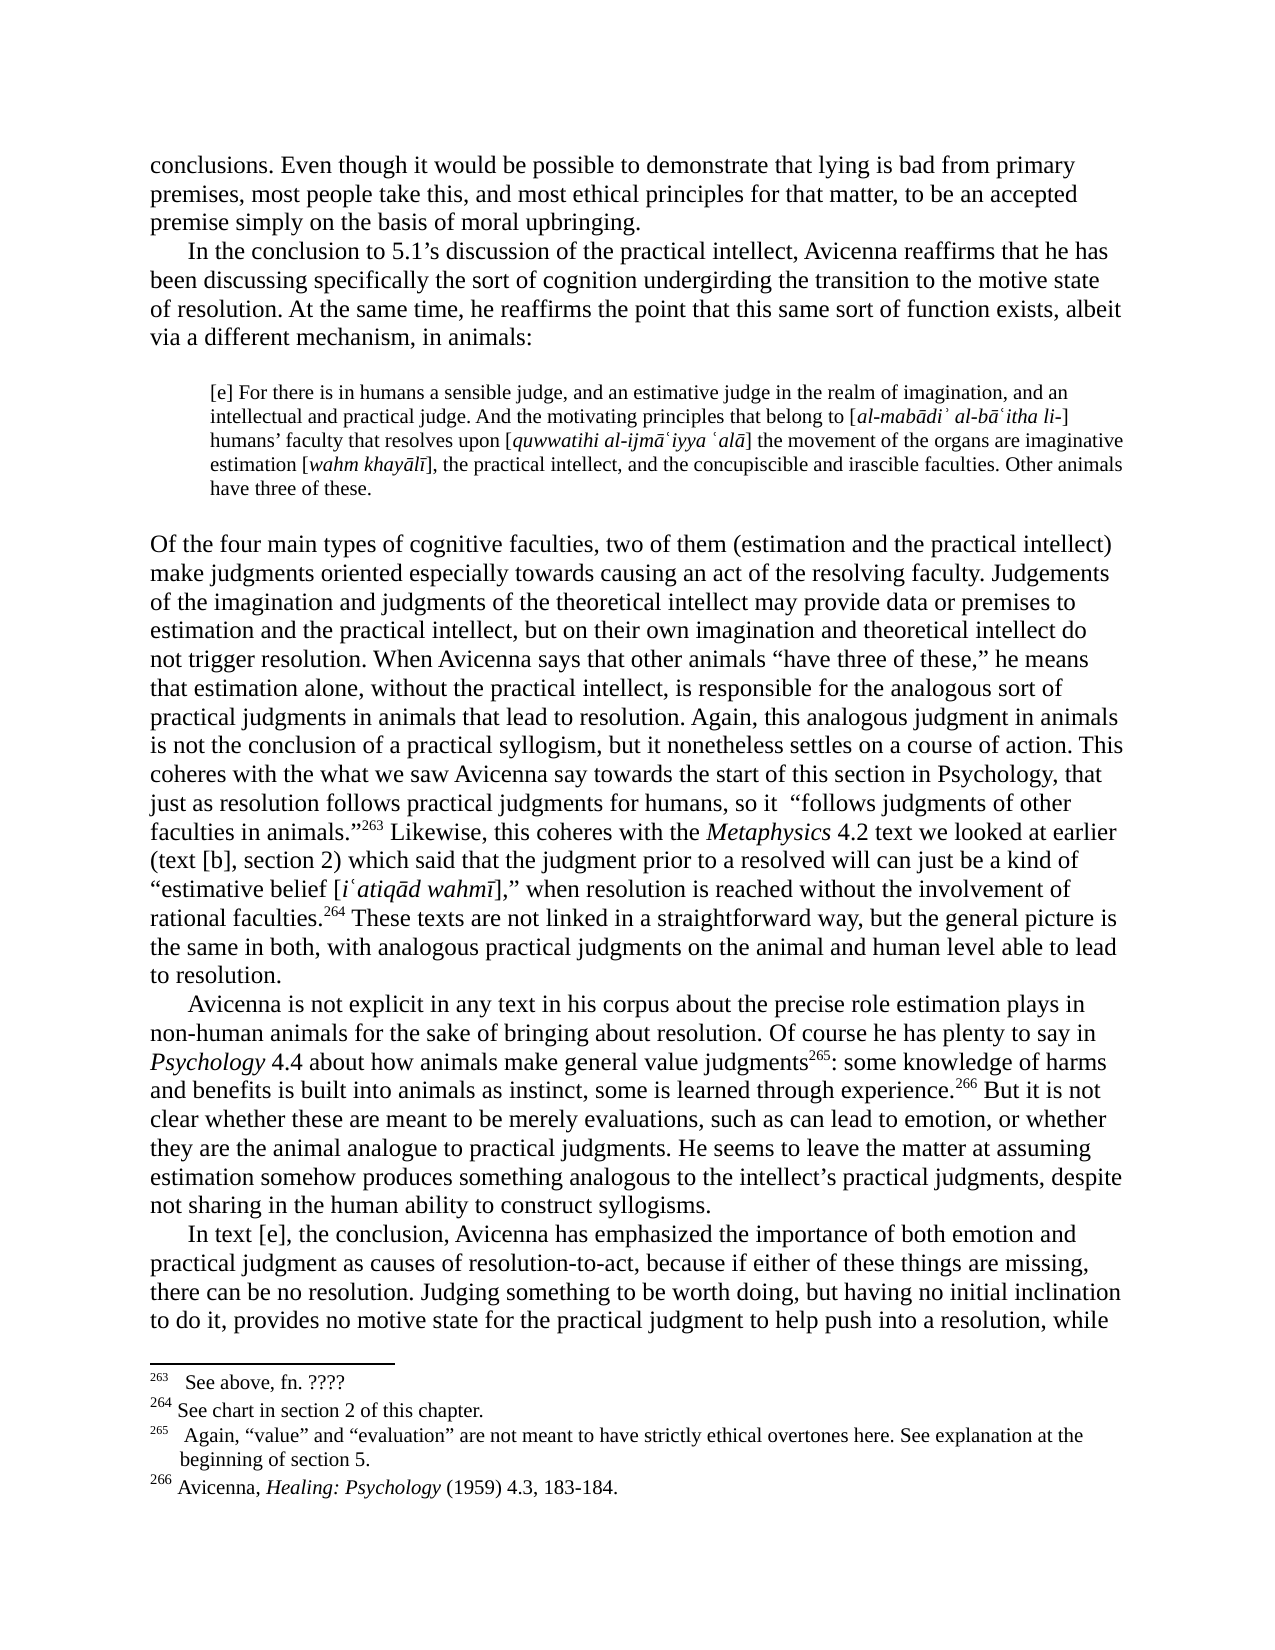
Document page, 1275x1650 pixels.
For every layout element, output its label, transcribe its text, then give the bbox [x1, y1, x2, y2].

text Avicenna, Healing: Psychology (1959) 4.3, 183-184. [150, 1471, 1125, 1500]
text [e] For there is in humans a sensible judge, and an estimative judge in the realm of imagination, and an intellectual and practical judge. And the motivating principles that belong to [al-mabādiʾ al-bāʿitha li-] humans’ faculty that resolves upon [quwwatihi al-ijmāʿiyya ʿalā] the movement of the organs are imaginative estimation [wahm khayālī], the practical intellect, and the concupiscible and irascible faculties. Other animals have three of these. [210, 380, 1125, 500]
text In the conclusion to 5.1’s discussion of the practical intellect, Avicenna reaffirms that he has been discussing specifically the sort of cognition undergirding the transition to the motive state of resolution. At the same time, he reaffirms the point that this same sort of function exists, albeit via a different mechanism, in animals: [150, 236, 1125, 351]
text See chart in section 2 of this chapter. [150, 1394, 1125, 1423]
text In text [e], the conclusion, Avicenna has emphasized the importance of both emotion and practical judgment as causes of resolution-to-act, because if either of these things are missing, there can be no resolution. Judging something to be worth doing, but having no initial inclination to do it, provides no motive state for the practical judgment to help push into a resolution, while [150, 1219, 1125, 1334]
text Of the four main types of cognitive faculties, two of them (estimation and the practical intellect) make judgments oriented especially towards causing an act of the resolving faculty. Judgements of the imagination and judgments of the theoretical intellect may provide data or premises to estimation and the practical intellect, but on their own imagination and theoretical intellect do not trigger resolution. When Avicenna says that other animals “have three of these,” he means that estimation alone, without the practical intellect, is responsible for the analogous sort of practical judgments in animals that lead to resolution. Again, this analogous judgment in animals is not the conclusion of a practical syllogism, but it nonetheless settles on a course of action. This coheres with the what we saw Avicenna say towards the start of this section in Psychology, that just as resolution follows practical judgments for humans, so it “follows judgments of other faculties in animals.” Likewise, this coheres with the Metaphysics 4.2 text we looked at earlier (text [b], section 2) which said that the judgment prior to a resolved will can just be a kind of “estimative belief [iʿatiqād wahmī],” when resolution is reached without the involvement of rational faculties. These texts are not linked in a straightforward way, but the general picture is the same in both, with analogous practical judgments on the animal and human level able to lead to resolution. [150, 529, 1125, 989]
text Again, “value” and “evaluation” are not meant to have strictly ethical overtones here. See explanation at the beginning of section 5. [150, 1423, 1125, 1471]
text conclusions. Even though it would be possible to demonstrate that lying is bad from primary premises, most people take this, and most ethical principles for that matter, to be an accepted premise simply on the basis of moral upbringing. [150, 150, 1125, 236]
text Avicenna is not explicit in any text in his corpus about the precise role estimation plays in non-human animals for the sake of bringing about resolution. Of course he has plenty to say in Psychology 4.4 about how animals make general value judgments: some knowledge of harms and benefits is built into animals as instinct, some is learned through experience. But it is not clear whether these are meant to be merely evaluations, such as can lead to emotion, or whether they are the animal analogue to practical judgments. He seems to leave the matter at assuming estimation somehow produces something analogous to the intellect’s practical judgments, despite not sharing in the human ability to construct syllogisms. [150, 989, 1125, 1219]
text See above, fn. ???? [150, 1370, 1125, 1394]
